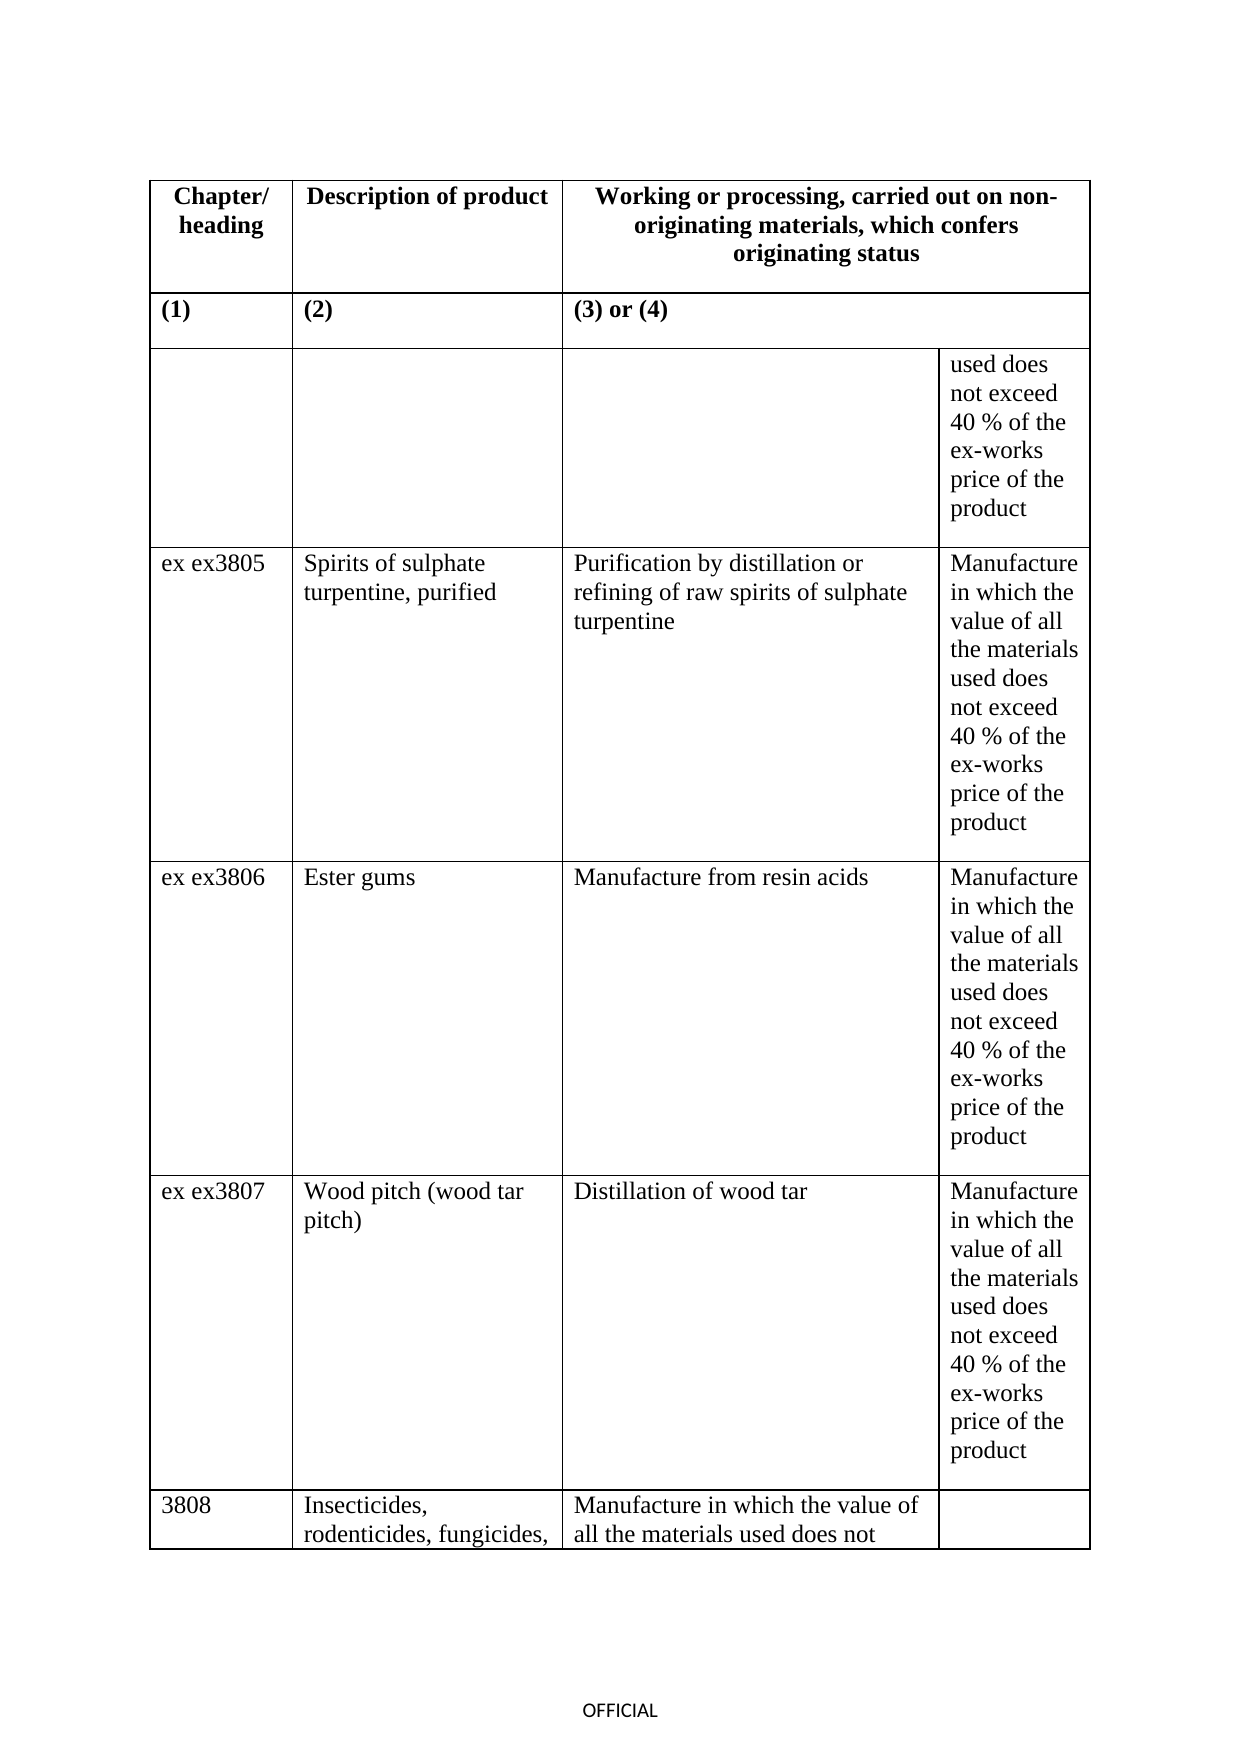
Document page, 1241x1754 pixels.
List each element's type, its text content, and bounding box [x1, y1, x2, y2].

table_header Working or processing, carried out on non-originating materials, which confers originating status [563, 181, 1089, 292]
table_cell Manufacture in which the value of all the materials used does not exceed 40 % of the ex-works price of the product [940, 862, 1089, 1175]
table_cell Insecticides, rodenticides, fungicides, [293, 1491, 562, 1548]
table_cell 3808 [151, 1491, 292, 1548]
table_cell ex ex3807 [151, 1176, 292, 1489]
table_cell ex ex3805 [151, 548, 292, 861]
table_cell Manufacture in which the value of all the materials used does not [563, 1491, 938, 1548]
table_cell Spirits of sulphate turpentine, purified [293, 548, 562, 861]
table_cell ex ex3806 [151, 862, 292, 1175]
table_cell Wood pitch (wood tar pitch) [293, 1176, 562, 1489]
table_header Chapter/ heading [151, 181, 292, 292]
table_cell used does not exceed 40 % of the ex-works price of the product [940, 349, 1089, 547]
table_cell (2) [293, 294, 562, 348]
table_cell (1) [151, 294, 292, 348]
table_cell Manufacture in which the value of all the materials used does not exceed 40 % of the ex-works price of the product [940, 548, 1089, 861]
table_header Description of product [293, 181, 562, 292]
table_cell [151, 349, 292, 547]
table_cell [293, 349, 562, 547]
table_cell Manufacture in which the value of all the materials used does not exceed 40 % of the ex-works price of the product [940, 1176, 1089, 1489]
table_cell Purification by distillation or refining of raw spirits of sulphate turpentine [563, 548, 938, 861]
table_cell (3) or (4) [563, 294, 1089, 348]
table_cell Ester gums [293, 862, 562, 1175]
table_cell Manufacture from resin acids [563, 862, 938, 1175]
table_cell Distillation of wood tar [563, 1176, 938, 1489]
table_cell [940, 1491, 1089, 1548]
table_cell [563, 349, 938, 547]
